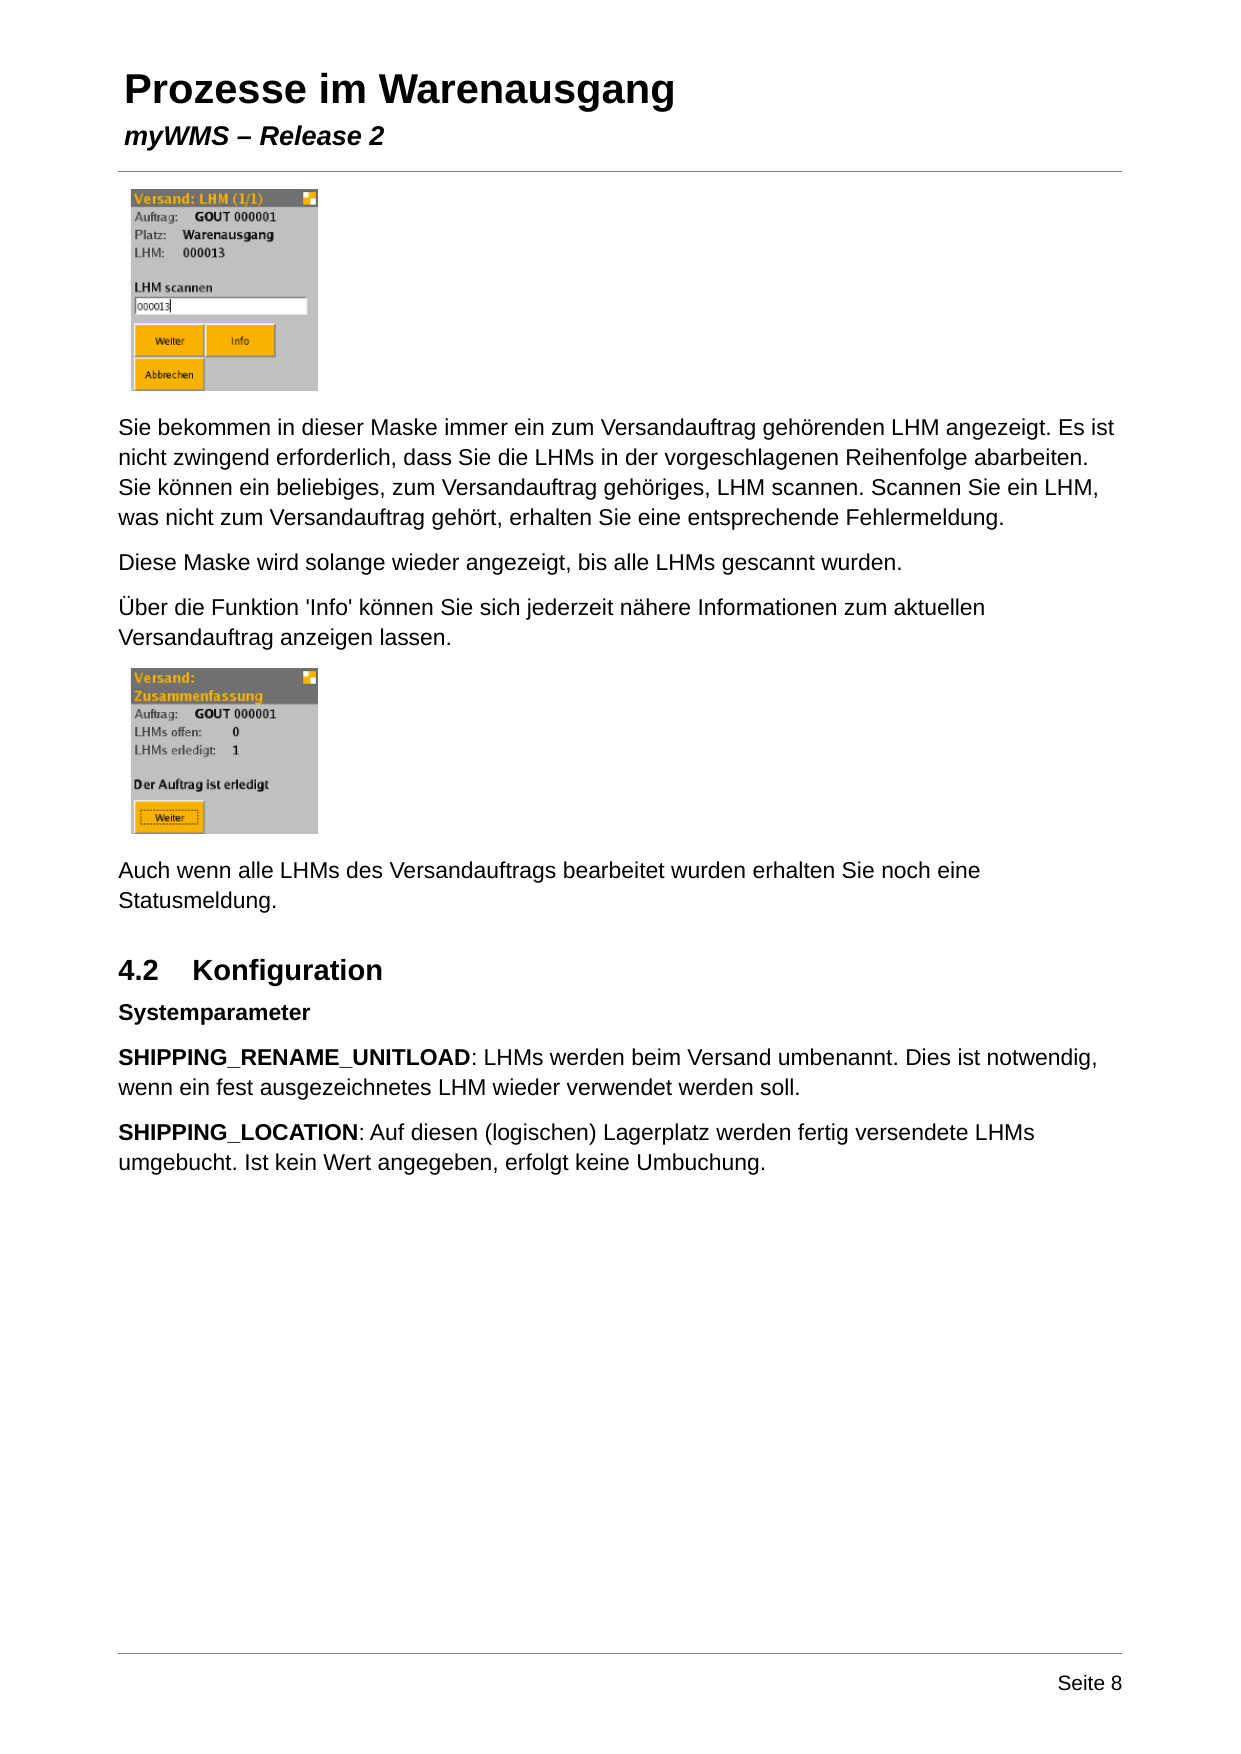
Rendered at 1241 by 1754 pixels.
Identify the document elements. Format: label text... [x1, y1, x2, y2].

text SHIPPING_RENAME_UNITLOAD: LHMs werden beim Versand umbenannt. Dies ist notwendig, wenn ein fest ausgezeichnetes LHM wieder verwendet werden soll. [118, 1043, 1122, 1100]
subtitle Konfiguration [118, 953, 1122, 986]
picture [130, 189, 318, 391]
text Diese Maske wird solange wieder angezeigt, bis alle LHMs gescannt wurden. [118, 549, 1122, 575]
text Über die Funktion 'Info' können Sie sich jederzeit nähere Informationen zum aktuellen Versandauftrag anzeigen lassen. [118, 594, 1122, 650]
picture [130, 668, 318, 834]
text SHIPPING_LOCATION: Auf diesen (logischen) Lagerplatz werden fertig versendete LHMs umgebucht. Ist kein Wert angegeben, erfolgt keine Umbuchung. [118, 1118, 1122, 1175]
text Auch wenn alle LHMs des Versandauftrags bearbeitet wurden erhalten Sie noch eine Statusmeldung. [118, 857, 1122, 913]
text Systemparameter [118, 999, 1122, 1025]
text Sie bekommen in dieser Maske immer ein zum Versandauftrag gehörenden LHM angezeigt. Es ist nicht zwingend erforderlich, dass Sie die LHMs in der vorgeschlagenen Reihenfolge abarbeiten. Sie können ein beliebiges, zum Versandauftrag gehöriges, LHM scannen. Scannen Sie ein LHM, was nicht zum Versandauftrag gehört, erhalten Sie eine entsprechende Fehlermeldung. [118, 413, 1122, 530]
